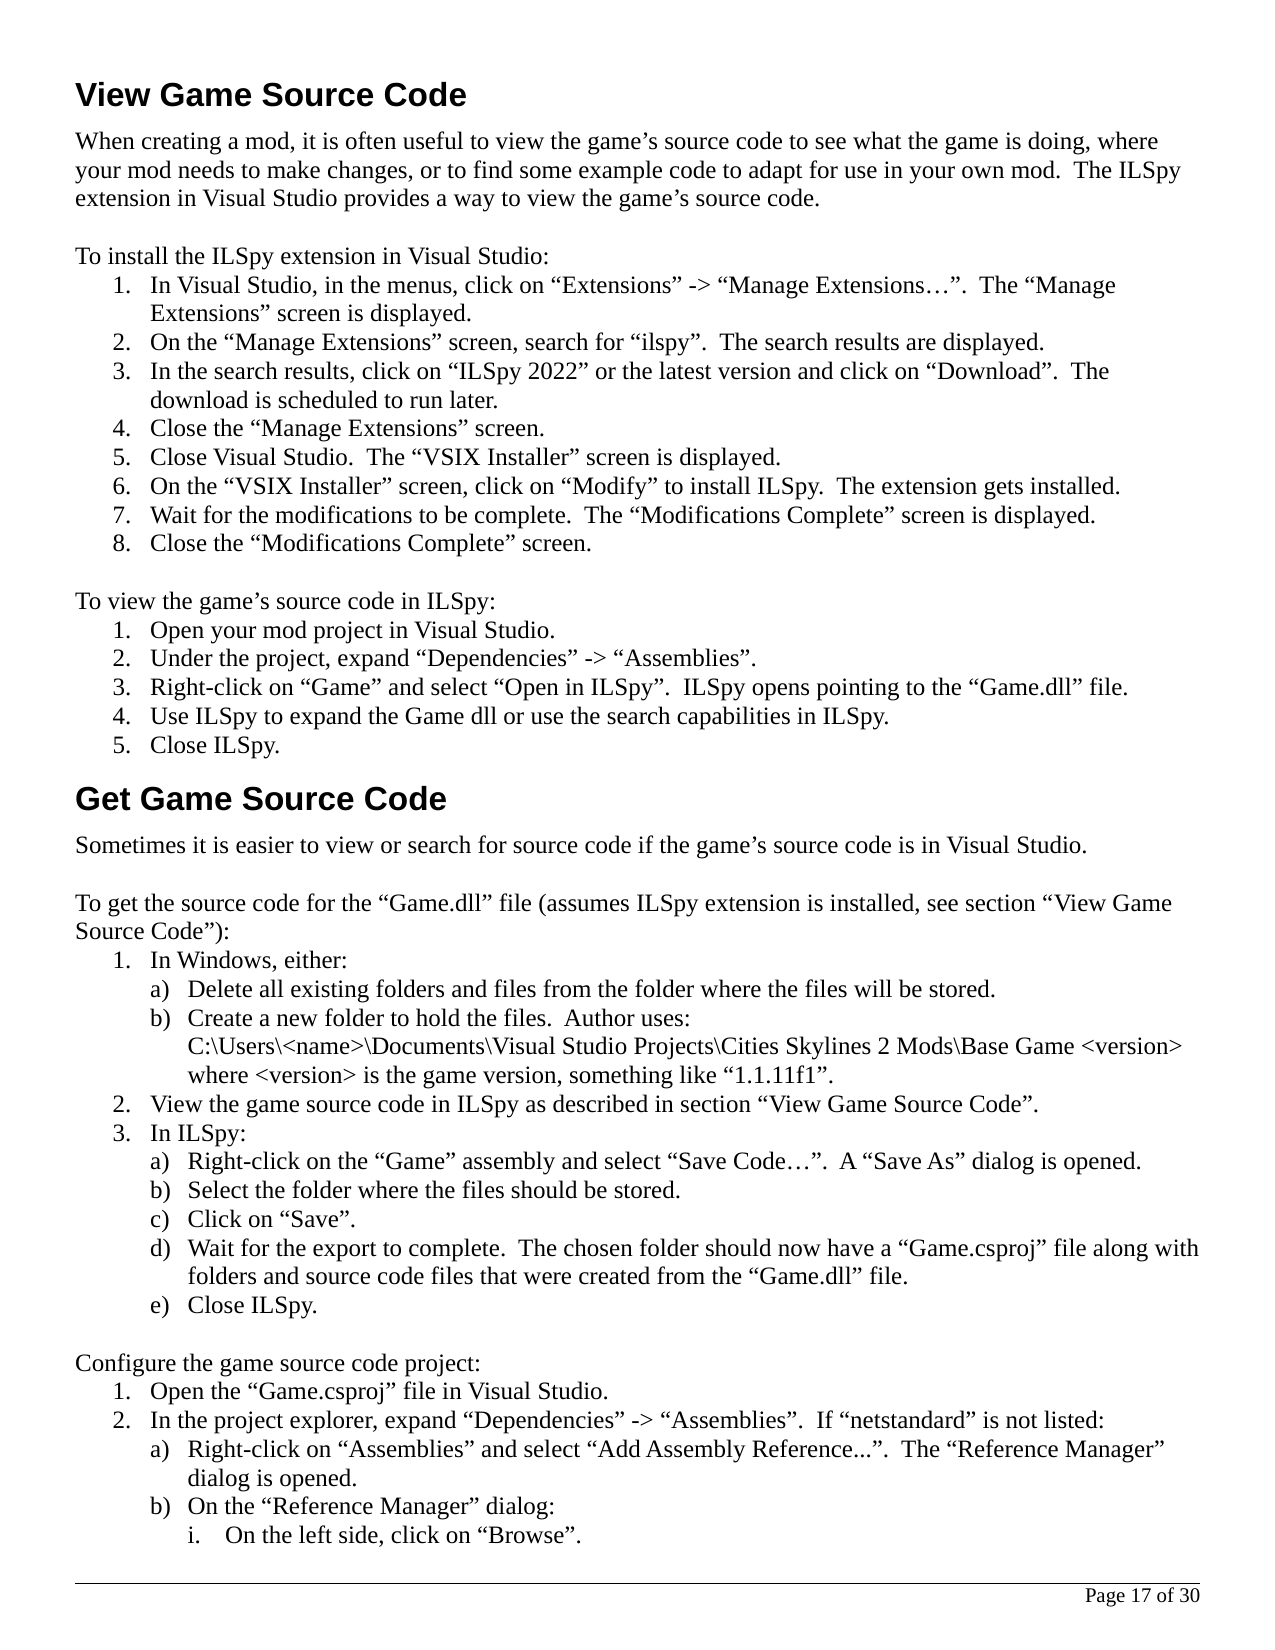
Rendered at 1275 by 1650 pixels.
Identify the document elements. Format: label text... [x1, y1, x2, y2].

list Open your mod project in Visual Studio. [112, 615, 1200, 643]
list Open the “Game.csproj” file in Visual Studio. [112, 1376, 1200, 1405]
text To view the game’s source code in ILSpy: [75, 586, 1200, 615]
list On the left side, click on “Browse”. [187, 1520, 1200, 1549]
list In Windows, either: [112, 945, 1200, 974]
text Configure the game source code project: [75, 1348, 1200, 1376]
list In Visual Studio, in the menus, click on “Extensions” -> “Manage Extensions…”. The “Manage Extensions” screen is displayed. [112, 270, 1200, 327]
list View the game source code in ILSpy as described in section “View Game Source Code”. [112, 1089, 1200, 1118]
list On the “VSIX Installer” screen, click on “Modify” to install ILSpy. The extension gets installed. [112, 471, 1200, 500]
list Close Visual Studio. The “VSIX Installer” screen is displayed. [112, 442, 1200, 471]
list Create a new folder to hold the files. Author uses: C:\Users\<name>\Documents\Visual Studio Projects\Cities Skylines 2 Mods\Base Game <version> where <version> is the game version, something like “1.1.11f1”. [150, 1003, 1200, 1089]
subtitle Get Game Source Code [75, 779, 1200, 818]
list Close ILSpy. [112, 730, 1200, 758]
list Wait for the export to complete. The chosen folder should now have a “Game.csproj” file along with folders and source code files that were created from the “Game.dll” file. [150, 1233, 1200, 1290]
list In the search results, click on “ILSpy 2022” or the latest version and click on “Download”. The download is scheduled to run later. [112, 356, 1200, 413]
list On the “Reference Manager” dialog: [150, 1491, 1200, 1520]
text To get the source code for the “Game.dll” file (assumes ILSpy extension is installed, see section “View Game Source Code”): [75, 888, 1200, 945]
list Under the project, expand “Dependencies” -> “Assemblies”. [112, 643, 1200, 672]
list Right-click on the “Game” assembly and select “Save Code…”. A “Save As” dialog is opened. [150, 1146, 1200, 1175]
text Sometimes it is easier to view or search for source code if the game’s source code is in Visual Studio. [75, 830, 1200, 859]
list Click on “Save”. [150, 1204, 1200, 1233]
text To install the ILSpy extension in Visual Studio: [75, 241, 1200, 270]
list Close the “Manage Extensions” screen. [112, 413, 1200, 442]
list Delete all existing folders and files from the folder where the files will be stored. [150, 974, 1200, 1003]
text When creating a mod, it is often useful to view the game’s source code to see what the game is doing, where your mod needs to make changes, or to find some example code to adapt for use in your own mod. The ILSpy extension in Visual Studio provides a way to view the game’s source code. [75, 126, 1200, 212]
list On the “Manage Extensions” screen, search for “ilspy”. The search results are displayed. [112, 327, 1200, 356]
list In ILSpy: [112, 1118, 1200, 1146]
list Close the “Modifications Complete” screen. [112, 528, 1200, 557]
list In the project explorer, expand “Dependencies” -> “Assemblies”. If “netstandard” is not listed: [112, 1405, 1200, 1434]
list Select the folder where the files should be stored. [150, 1175, 1200, 1204]
list Use ILSpy to expand the Game dll or use the search capabilities in ILSpy. [112, 701, 1200, 730]
list Right-click on “Game” and select “Open in ILSpy”. ILSpy opens pointing to the “Game.dll” file. [112, 672, 1200, 701]
subtitle View Game Source Code [75, 75, 1200, 113]
list Close ILSpy. [150, 1290, 1200, 1319]
list Right-click on “Assemblies” and select “Add Assembly Reference...”. The “Reference Manager” dialog is opened. [150, 1434, 1200, 1491]
list Wait for the modifications to be complete. The “Modifications Complete” screen is displayed. [112, 500, 1200, 528]
